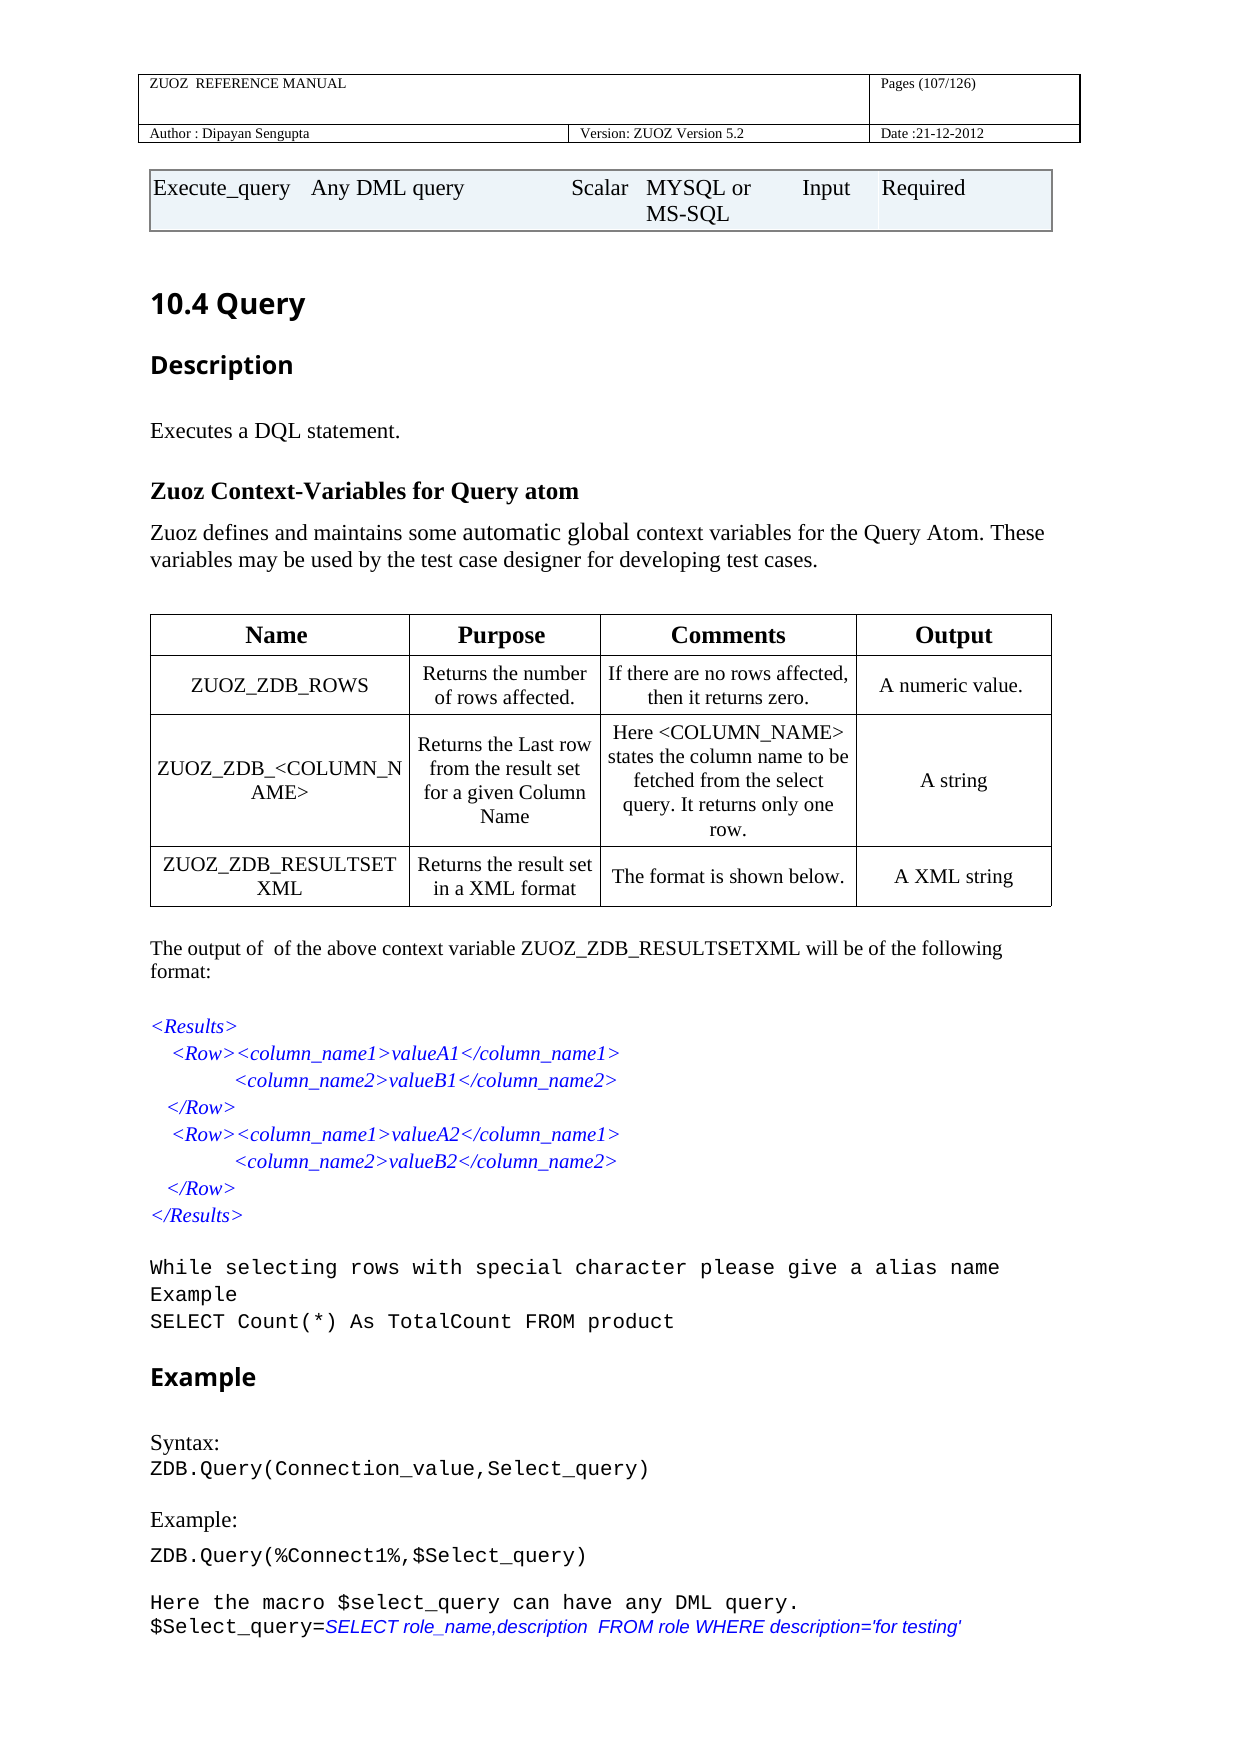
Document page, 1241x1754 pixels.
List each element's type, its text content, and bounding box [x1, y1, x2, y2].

table_header Name [151, 615, 409, 655]
table_cell Scalar [568, 171, 643, 229]
table_cell A XML string [857, 847, 1051, 906]
table_cell A string [857, 715, 1051, 846]
text Zuoz Context-Variables for Query atom [150, 476, 1050, 505]
text <Row><column_name1>valueA2</column_name1> [150, 1122, 1050, 1146]
subtitle 10.4 Query [150, 283, 1050, 323]
table_cell If there are no rows affected, then it returns zero. [601, 656, 856, 714]
text $Select_query=SELECT role_name,description FROM role WHERE description='for testing' [150, 1616, 1050, 1639]
text Syntax: [150, 1429, 1050, 1455]
table_cell The format is shown below. [601, 847, 856, 906]
table_header Comments [601, 615, 856, 655]
text Example: [150, 1506, 1050, 1532]
table_cell Returns the result set in a XML format [410, 847, 600, 906]
table_header Purpose [410, 615, 600, 655]
text ZDB.Query(Connection_value,Select_query) [150, 1458, 1050, 1482]
text Executes a DQL statement. [150, 417, 1050, 444]
table_cell Returns the Last row from the result set for a given Column Name [410, 715, 600, 846]
text SELECT Count(*) As TotalCount FROM product [150, 1311, 1050, 1334]
table_cell Input [799, 171, 878, 229]
text <Results> [150, 1014, 1050, 1038]
table_cell Here <COLUMN_NAME> states the column name to be fetched from the select query. It returns only one row. [601, 715, 856, 846]
text Example [150, 1284, 1050, 1308]
table_cell Returns the number of rows affected. [410, 656, 600, 714]
text <Row><column_name1>valueA1</column_name1> [150, 1041, 1050, 1065]
text The output of of the above context variable ZUOZ_ZDB_RESULTSETXML will be of the following format: [150, 935, 1050, 983]
table_cell A numeric value. [857, 656, 1051, 714]
subtitle Example [150, 1359, 1050, 1393]
table_cell ZUOZ_ZDB_<COLUMN_NAME> [151, 715, 409, 846]
table_cell ZUOZ_ZDB_ROWS [151, 656, 409, 714]
table_cell MYSQL or MS-SQL [643, 171, 799, 229]
table_cell Required [879, 171, 1051, 229]
table_cell ZUOZ_ZDB_RESULTSETXML [151, 847, 409, 906]
text While selecting rows with special character please give a alias name [150, 1257, 1050, 1281]
text Here the macro $select_query can have any DML query. [150, 1592, 1050, 1616]
text <column_name2>valueB1</column_name2> [150, 1068, 1050, 1092]
table_header Output [857, 615, 1051, 655]
table_cell Execute_query [151, 171, 308, 229]
text </Results> [150, 1203, 1050, 1227]
table_cell Any DML query [308, 171, 568, 229]
text </Row> [150, 1095, 1050, 1119]
text ZDB.Query(%Connect1%,$Select_query) [150, 1544, 1050, 1568]
text <column_name2>valueB2</column_name2> [150, 1149, 1050, 1173]
text </Row> [150, 1176, 1050, 1200]
subtitle Description [150, 348, 1050, 382]
